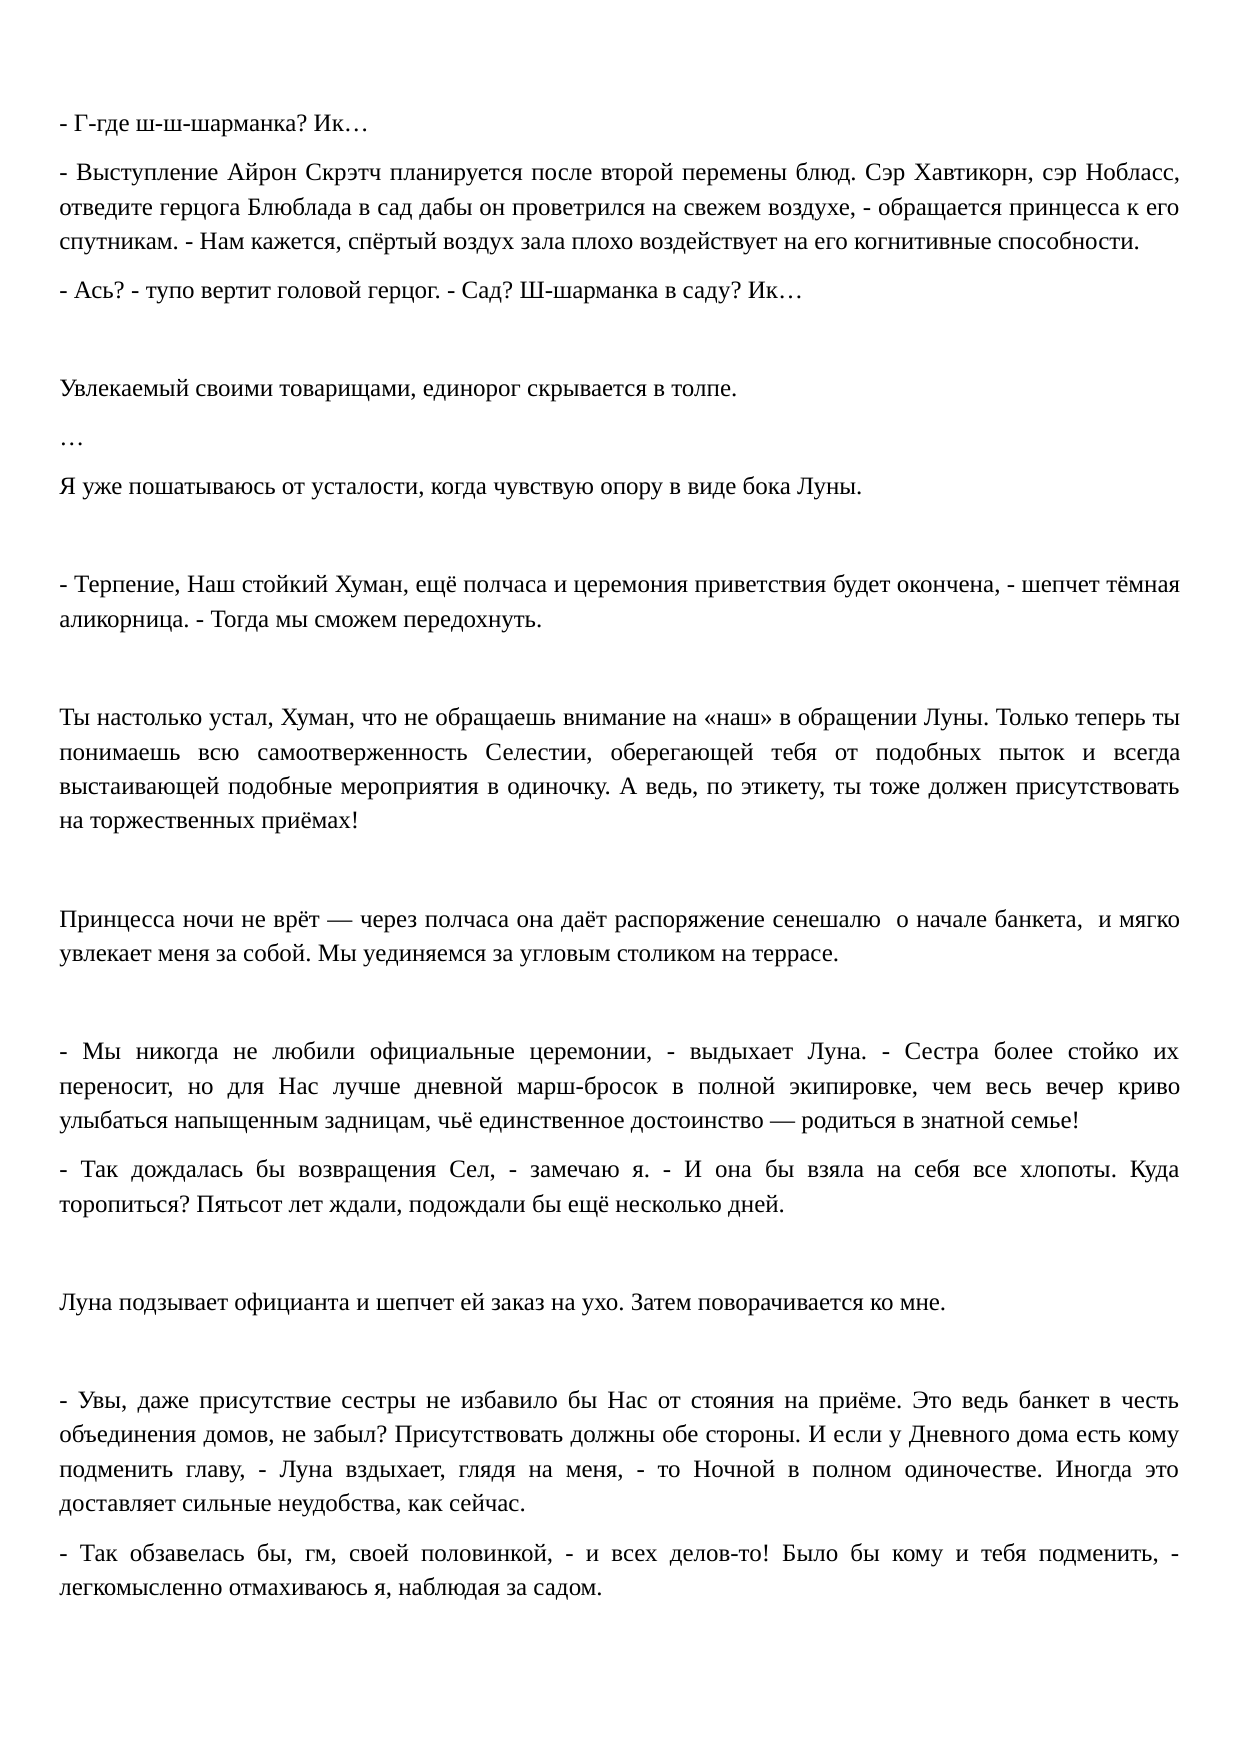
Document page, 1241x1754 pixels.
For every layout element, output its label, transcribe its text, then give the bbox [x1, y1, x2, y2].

text - Выступление Айрон Скрэтч планируется после второй перемены блюд. Сэр Хавтикорн, сэр Нобласc, отведите герцога Блюблада в сад дабы он проветрился на свежем воздухе, - обращается принцесса к его спутникам. - Нам кажется, спёртый воздух зала плохо воздействует на его когнитивные способности. [59, 157, 1181, 255]
text Луна подзывает официанта и шепчет ей заказ на ухо. Затем поворачивается ко мне. [59, 1287, 1181, 1316]
text - Ась? - тупо вертит головой герцог. - Сад? Ш-шарманка в саду? Ик… [59, 275, 1181, 304]
text Я уже пошатываюсь от усталости, когда чувствую опору в виде бока Луны. [59, 471, 1181, 500]
text Увлекаемый своими товарищами, единорог скрывается в толпе. [59, 373, 1181, 402]
text - Так обзавелась бы, гм, своей половинкой, - и всех делов-то! Было бы кому и тебя подменить, - легкомысленно отмахиваюсь я, наблюдая за садом. [59, 1538, 1181, 1601]
text - Увы, даже присутствие сестры не избавило бы Нас от стояния на приёме. Это ведь банкет в честь объединения домов, не забыл? Присутствовать должны обе стороны. И если у Дневного дома есть кому подменить главу, - Луна вздыхает, глядя на меня, - то Ночной в полном одиночестве. Иногда это доставляет сильные неудобства, как сейчас. [59, 1385, 1181, 1517]
text … [59, 422, 1181, 451]
text - Мы никогда не любили официальные церемонии, - выдыхает Луна. - Сестра более стойко их переносит, но для Нас лучше дневной марш-бросок в полной экипировке, чем весь вечер криво улыбаться напыщенным задницам, чьё единственное достоинство — родиться в знатной семье! [59, 1036, 1181, 1134]
text - Так дождалась бы возвращения Сел, - замечаю я. - И она бы взяла на себя все хлопоты. Куда торопиться? Пятьсот лет ждали, подождали бы ещё несколько дней. [59, 1154, 1181, 1218]
text - Терпение, Наш стойкий Хуман, ещё полчаса и церемония приветствия будет окончена, - шепчет тёмная аликорница. - Тогда мы сможем передохнуть. [59, 569, 1181, 633]
text - Г-где ш-ш-шарманка? Ик… [59, 108, 1181, 137]
text Ты настолько устал, Хуман, что не обращаешь внимание на «наш» в обращении Луны. Только теперь ты понимаешь всю самоотверженность Селестии, оберегающей тебя от подобных пыток и всегда выстаивающей подобные мероприятия в одиночку. А ведь, по этикету, ты тоже должен присутствовать на торжественных приёмах! [59, 702, 1181, 834]
text Принцесса ночи не врёт — через полчаса она даёт распоряжение сенешалю о начале банкета, и мягко увлекает меня за собой. Мы уединяемся за угловым столиком на террасе. [59, 904, 1181, 967]
